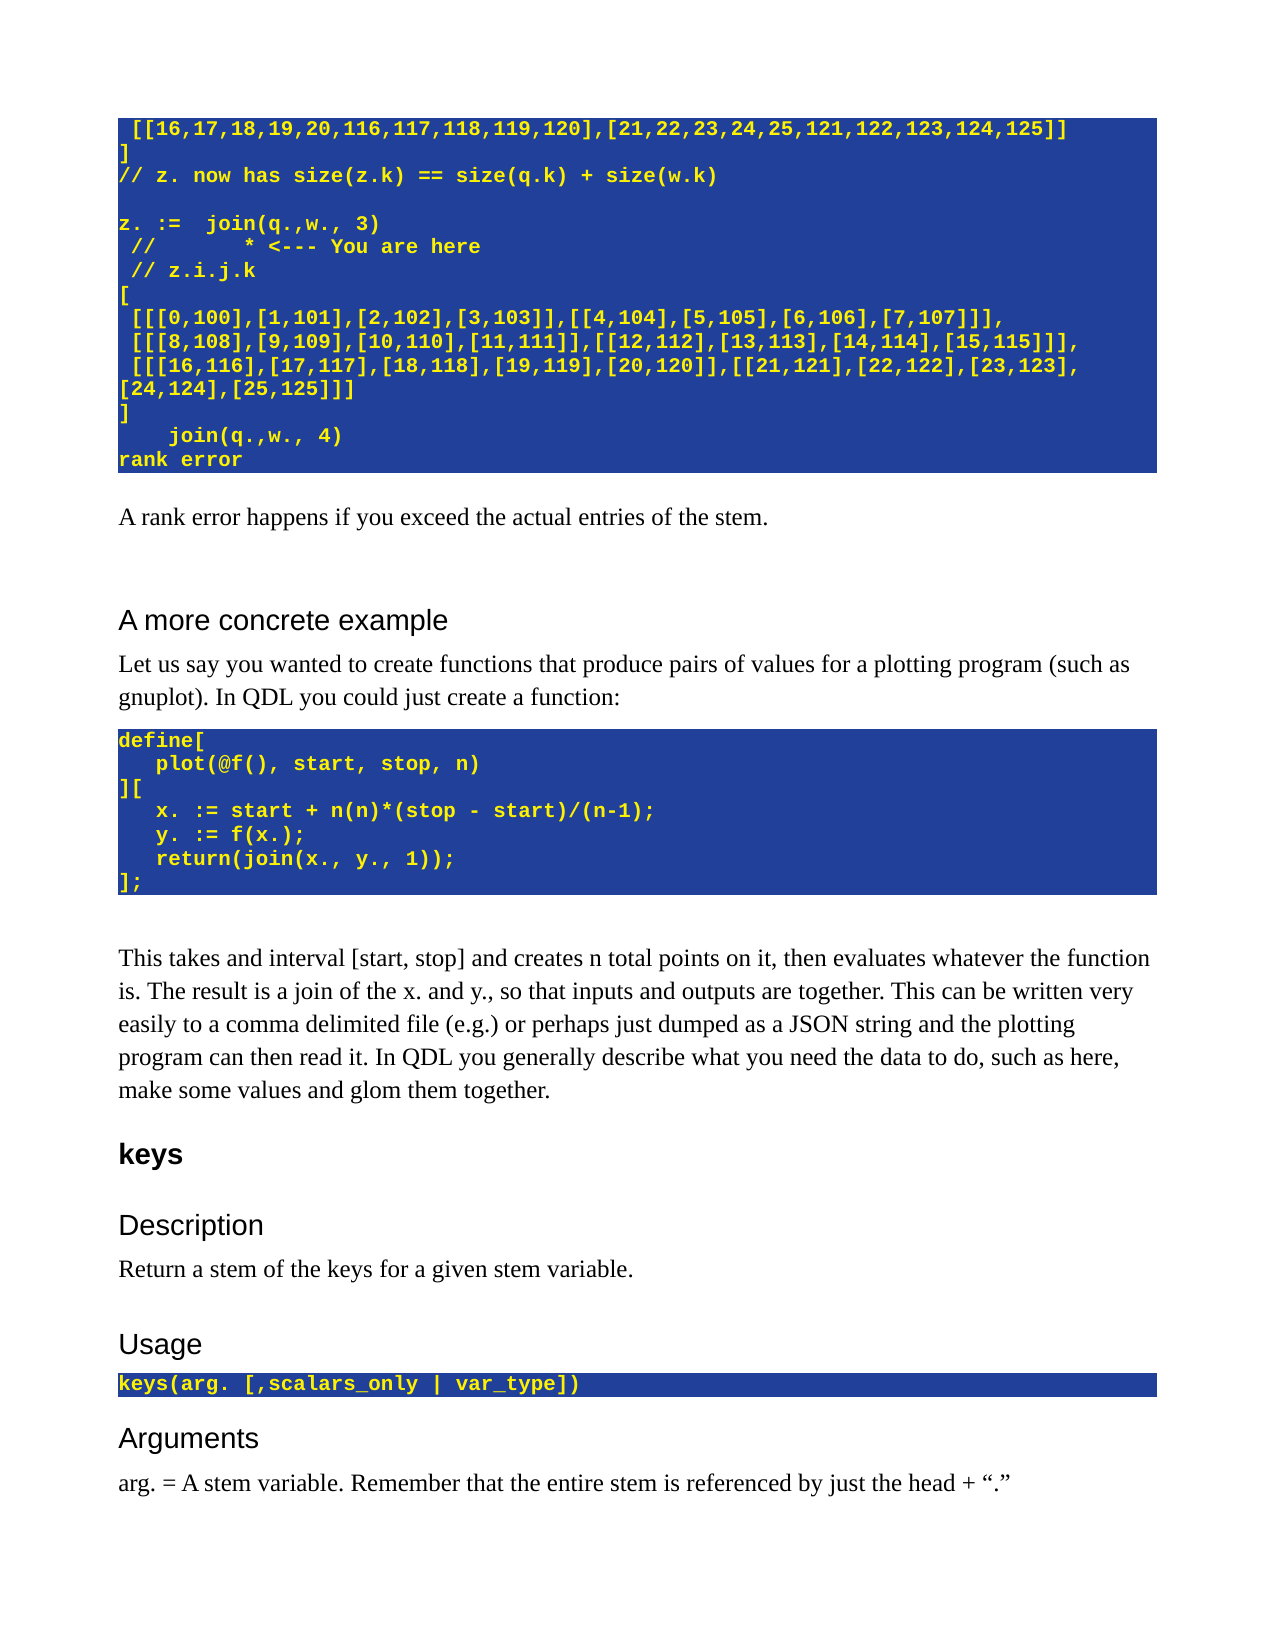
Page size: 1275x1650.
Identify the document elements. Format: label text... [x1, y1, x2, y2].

text x. := start + n(n)*(stop - start)/(n-1); [118, 801, 1157, 824]
text Return a stem of the keys for a given stem variable. [118, 1254, 1157, 1283]
subtitle Description [118, 1208, 1157, 1242]
text keys(arg. [,scalars_only | var_type]) [118, 1373, 1157, 1397]
text y. := f(x.); [118, 824, 1157, 848]
text [[16,17,18,19,20,116,117,118,119,120],[21,22,23,24,25,121,122,123,124,125]] ] // z. now has size(z.k) == size(q.k) + size(w.k) z. := join(q.,w., 3) // * <--- You are here // z.i.j.k [ [[[0,100],[1,101],[2,102],[3,103]],[[4,104],[5,105],[6,106],[7,107]]], [[[8,108],[9,109],[10,110],[11,111]],[[12,112],[13,113],[14,114],[15,115]]], [[[16,116],[17,117],[18,118],[19,119],[20,120]],[[21,121],[22,122],[23,123],[24,124],[25,125]]] ] [118, 118, 1157, 426]
subtitle Usage [118, 1327, 1157, 1360]
text ]; [118, 871, 1157, 895]
subtitle A more concrete example [118, 603, 1157, 636]
text A rank error happens if you exceed the actual entries of the stem. [118, 502, 1157, 530]
text return(join(x., y., 1)); [118, 848, 1157, 871]
text Let us say you wanted to create functions that produce pairs of values for a plotting program (such as gnuplot). In QDL you could just create a function: [118, 649, 1157, 711]
text join(q.,w., 4) [118, 426, 1157, 449]
text rank error [118, 449, 1157, 473]
text plot(@f(), start, stop, n) [118, 753, 1157, 777]
subtitle Arguments [118, 1422, 1157, 1455]
subtitle keys [118, 1137, 1157, 1171]
text This takes and interval [start, stop] and creates n total points on it, then evaluates whatever the function is. The result is a join of the x. and y., so that inputs and outputs are together. This can be written very easily to a comma delimited file (e.g.) or perhaps just dumped as a JSON string and the plotting program can then read it. In QDL you generally describe what you need the data to do, such as here, make some values and glom them together. [118, 943, 1157, 1103]
text arg. = A stem variable. Remember that the entire stem is referenced by just the head + “.” [118, 1468, 1157, 1496]
text define[ [118, 729, 1157, 753]
text ][ [118, 777, 1157, 801]
